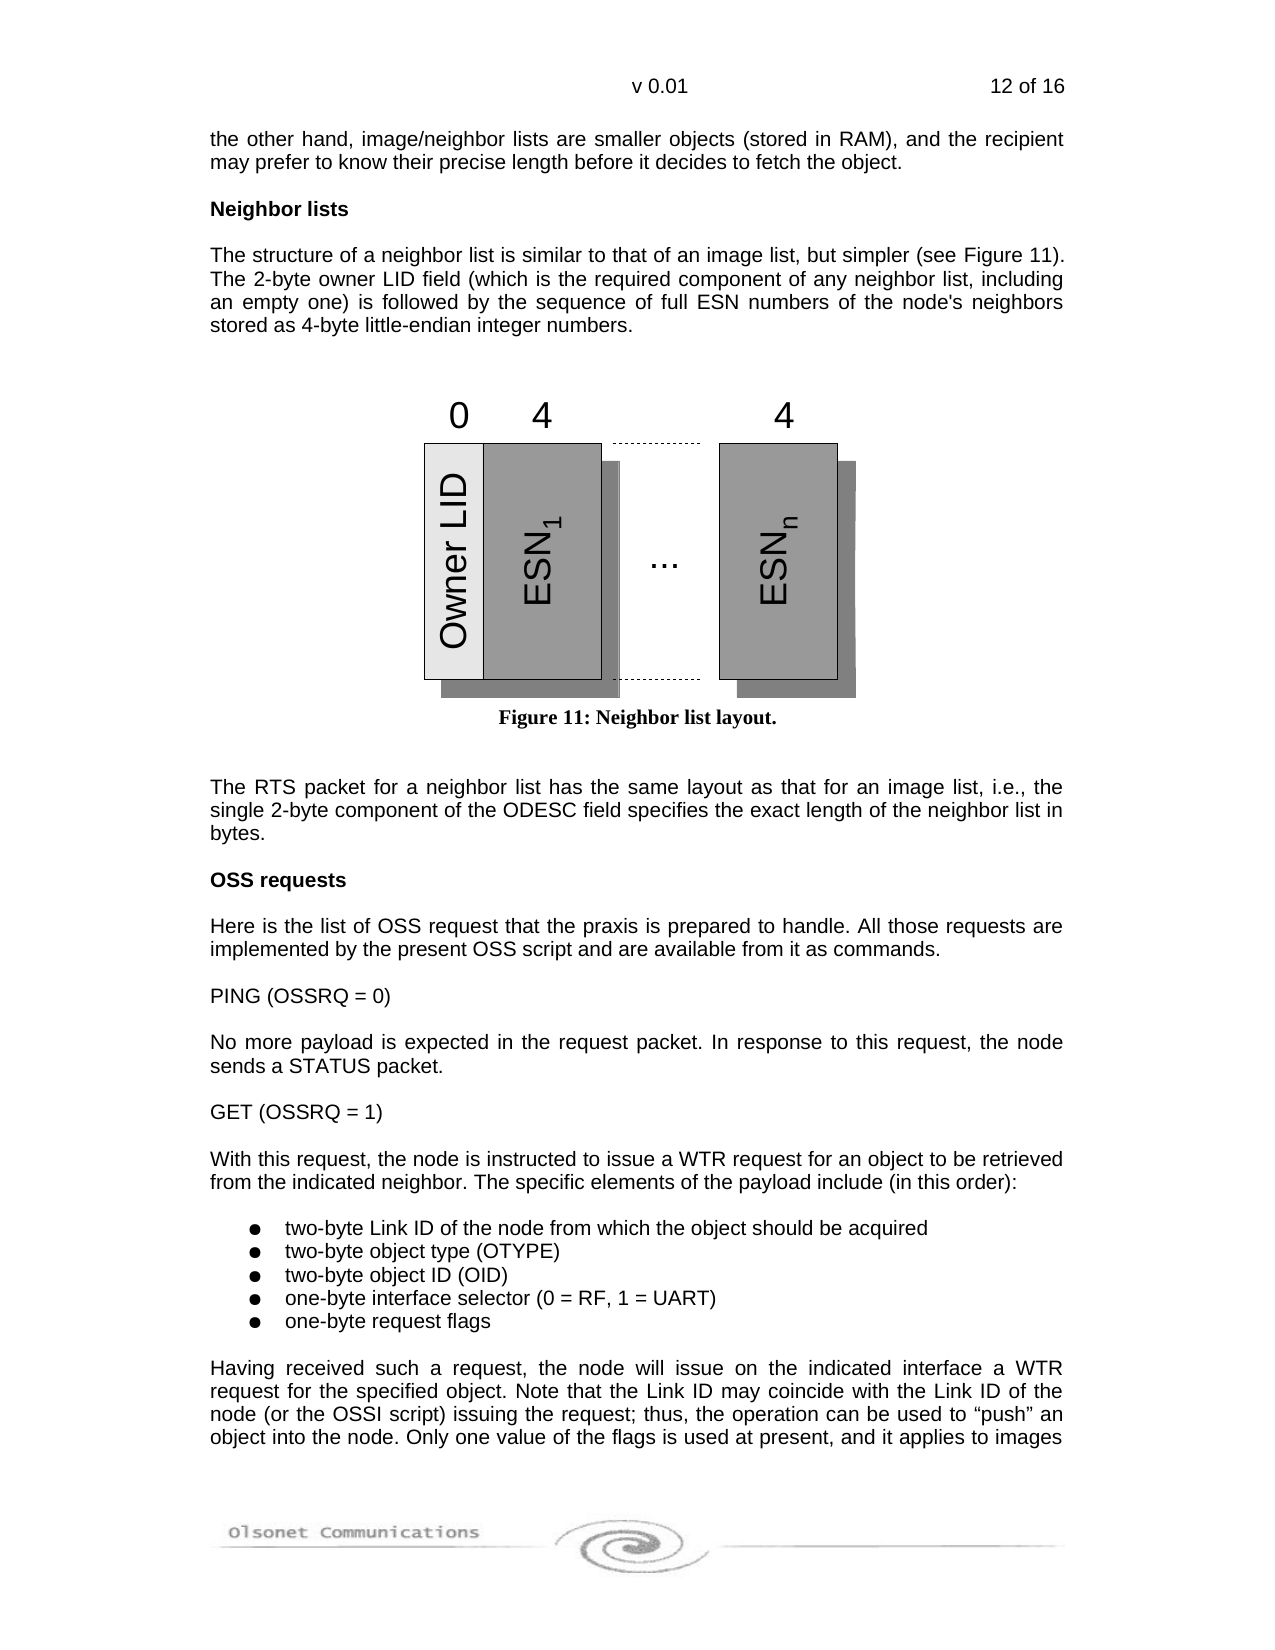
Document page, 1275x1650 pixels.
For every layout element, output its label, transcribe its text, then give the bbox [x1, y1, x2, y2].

text PING (OSSRQ = 0) [210, 984, 1065, 1008]
text OSS requests [210, 868, 1065, 892]
text GET (OSSRQ = 1) [210, 1101, 1065, 1124]
text No more payload is expected in the request packet. In response to this request, the node sends a STATUS packet. [210, 1031, 1065, 1077]
text Here is the list of OSS request that the praxis is prepared to handle. All those requests are implemented by the present OSS script and are available from it as commands. [210, 915, 1065, 961]
text Neighbor lists [210, 197, 1065, 221]
list one-byte interface selector (0 = RF, 1 = UART) [247, 1286, 1065, 1310]
text Figure 11: Neighbor list layout. [419, 396, 856, 729]
text The structure of a neighbor list is similar to that of an image list, but simpler (see Figure 11). The 2-byte owner LID field (which is the required component of any neighbor list, including an empty one) is followed by the sequence of full ESN numbers of the node's neighbors stored as 4-byte little-endian integer numbers. [210, 244, 1065, 337]
picture [210, 1504, 1065, 1596]
list two-byte object type (OTYPE) [247, 1240, 1065, 1263]
text Having received such a request, the node will issue on the indicated interface a WTR request for the specified object. Note that the Link ID may coincide with the Link ID of the node (or the OSSI script) issuing the request; thus, the operation can be used to “push” an object into the node. Only one value of the flags is used at present, and it applies to images [210, 1356, 1065, 1449]
list one-byte request flags [247, 1310, 1065, 1333]
text The RTS packet for a neighbor list has the same layout as that for an image list, i.e., the single 2-byte component of the ODESC field specifies the exact length of the neighbor list in bytes. [210, 775, 1065, 845]
text the other hand, image/neighbor lists are smaller objects (stored in RAM), and the recipient may prefer to know their precise length before it decides to fetch the object. [210, 128, 1065, 174]
text With this request, the node is instructed to issue a WTR request for an object to be retrieved from the indicated neighbor. The specific elements of the payload include (in this order): [210, 1147, 1065, 1193]
list two-byte Link ID of the node from which the object should be acquired [247, 1217, 1065, 1240]
list two-byte object ID (OID) [247, 1263, 1065, 1286]
